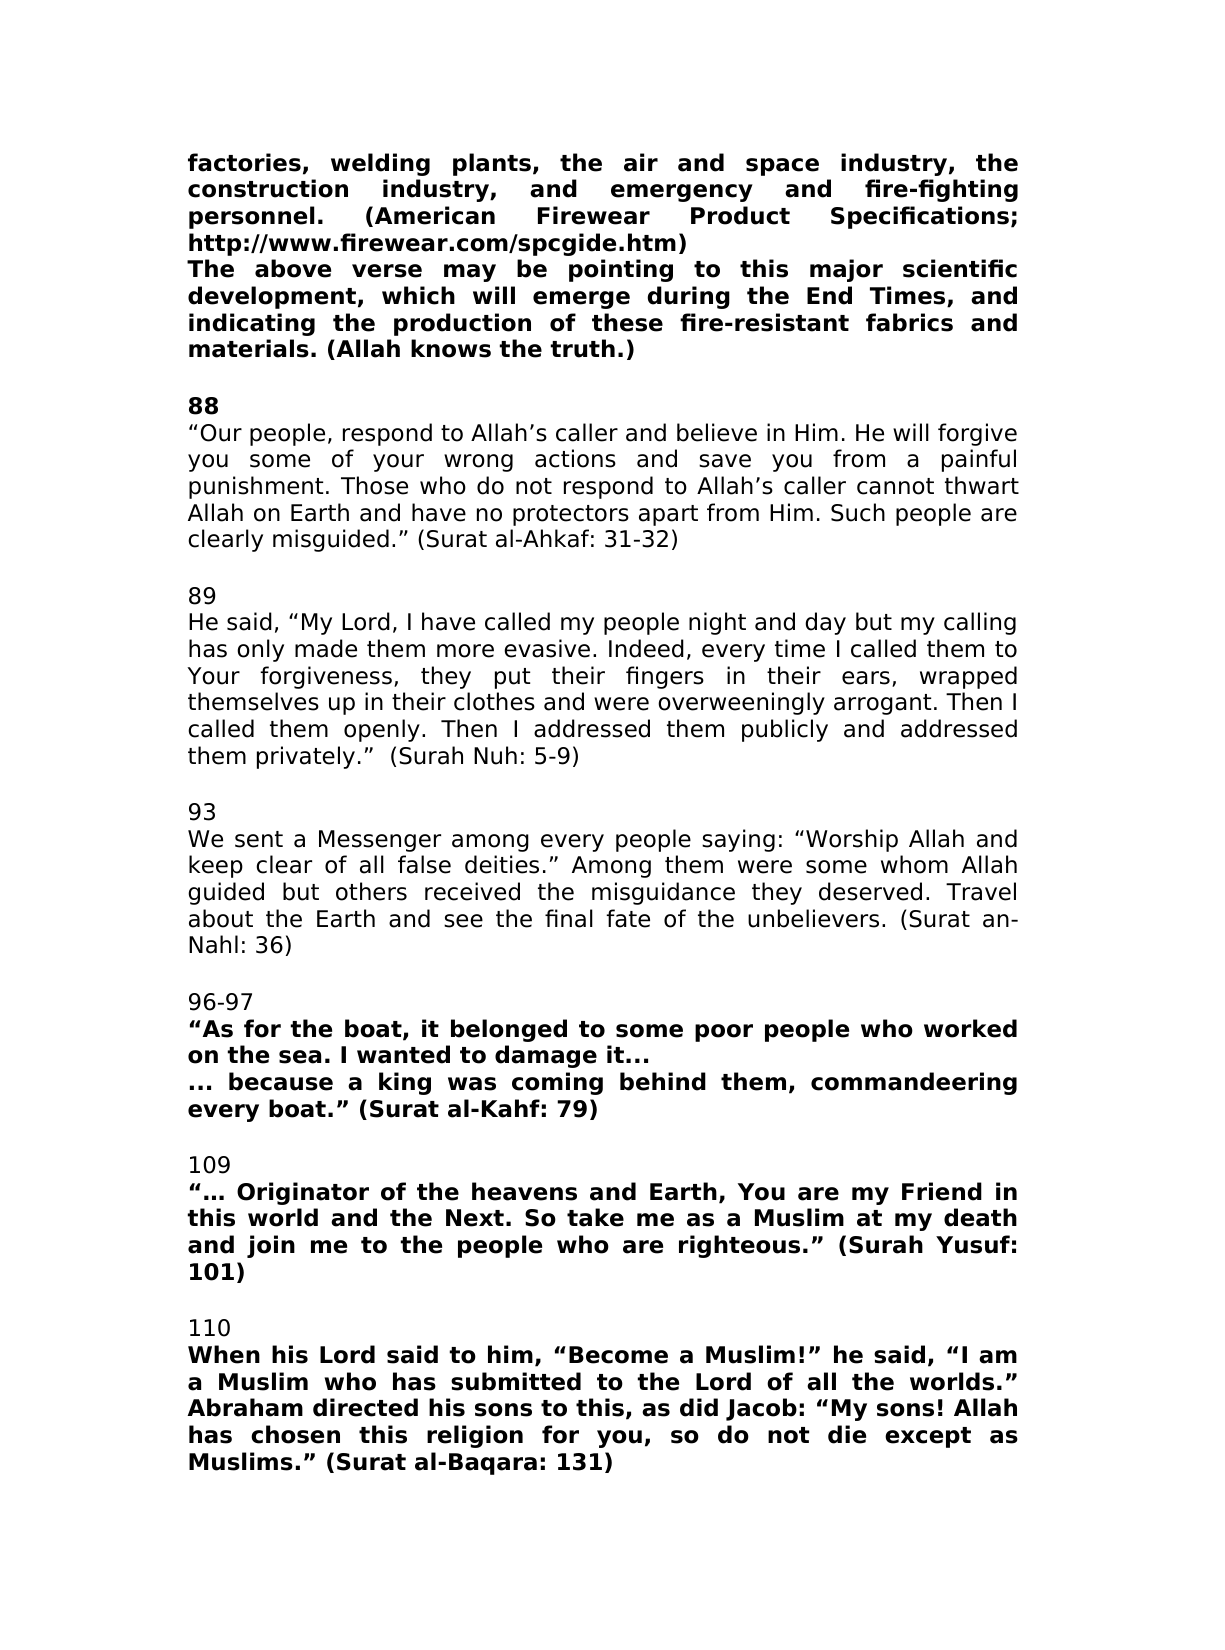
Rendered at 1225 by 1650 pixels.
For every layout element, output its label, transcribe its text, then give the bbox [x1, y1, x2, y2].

text When his Lord said to him, “Become a Muslim!” he said, “I am a Muslim who has submitted to the Lord of all the worlds.” Abraham directed his sons to this, as did Jacob: “My sons! Allah has chosen this religion for you, so do not die except as Muslims.” (Surat al-Baqara: 131) [187, 1342, 1020, 1475]
text 96-97 [187, 989, 1020, 1016]
text 109 [187, 1152, 1020, 1179]
text He said, “My Lord, I have called my people night and day but my calling has only made them more evasive. Indeed, every time I called them to Your forgiveness, they put their fingers in their ears, wrapped themselves up in their clothes and were overweeningly arrogant. Then I called them openly. Then I addressed them publicly and addressed them privately.” (Surah Nuh: 5-9) [187, 609, 1020, 769]
text The above verse may be pointing to this major scientific development, which will emerge during the End Times, and indicating the production of these fire-resistant fabrics and materials. (Allah knows the truth.) [187, 257, 1020, 363]
text We sent a Messenger among every people saying: “Worship Allah and keep clear of all false deities.” Among them were some whom Allah guided but others received the misguidance they deserved. Travel about the Earth and see the final fate of the unbelievers. (Surat an-Nahl: 36) [187, 826, 1020, 959]
text factories, welding plants, the air and space industry, the construction industry, and emergency and fire-fighting personnel. (American Firewear Product Specifications; http://www.firewear.com/spcgide.htm) [187, 150, 1020, 257]
text “As for the boat, it belonged to some poor people who worked on the sea. I wanted to damage it... [187, 1016, 1020, 1069]
text ... because a king was coming behind them, commandeering every boat.” (Surat al-Kahf: 79) [187, 1069, 1020, 1122]
text “Our people, respond to Allah’s caller and believe in Him. He will forgive you some of your wrong actions and save you from a painful punishment. Those who do not respond to Allah’s caller cannot thwart Allah on Earth and have no protectors apart from Him. Such people are clearly misguided.” (Surat al-Ahkaf: 31-32) [187, 420, 1020, 553]
text 110 [187, 1315, 1020, 1342]
text “… Originator of the heavens and Earth, You are my Friend in this world and the Next. So take me as a Muslim at my death and join me to the people who are righteous.” (Surah Yusuf: 101) [187, 1179, 1020, 1286]
text 93 [187, 799, 1020, 826]
text 89 [187, 583, 1020, 609]
text 88 [187, 393, 1020, 420]
